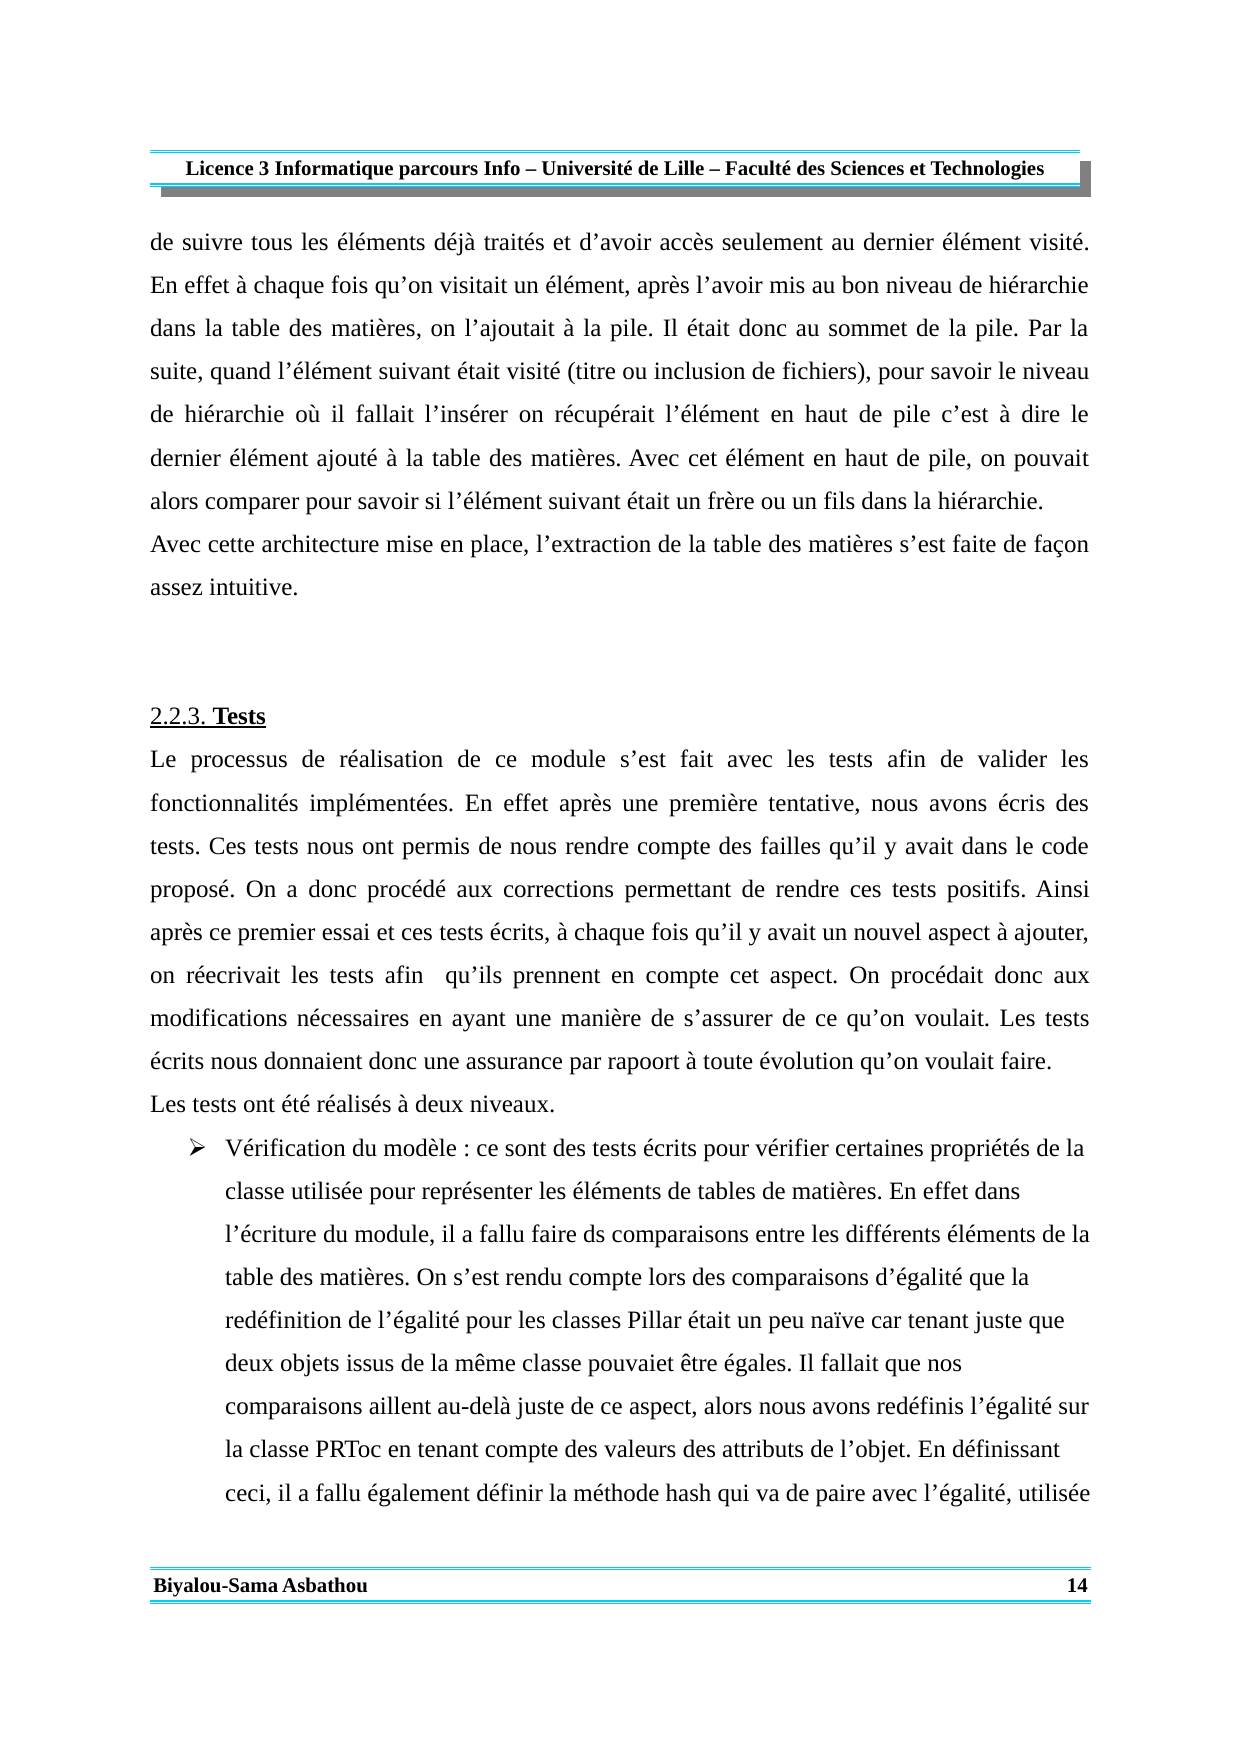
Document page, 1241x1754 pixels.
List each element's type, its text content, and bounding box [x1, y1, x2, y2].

text Le processus de réalisation de ce module s’est fait avec les tests afin de valider les fonctionnalités implémentées. En effet après une première tentative, nous avons écris des tests. Ces tests nous ont permis de nous rendre compte des failles qu’il y avait dans le code proposé. On a donc procédé aux corrections permettant de rendre ces tests positifs. Ainsi après ce premier essai et ces tests écrits, à chaque fois qu’il y avait un nouvel aspect à ajouter, on réecrivait les tests afin qu’ils prennent en compte cet aspect. On procédait donc aux modifications nécessaires en ayant une manière de s’assurer de ce qu’on voulait. Les tests écrits nous donnaient donc une assurance par rapoort à toute évolution qu’on voulait faire. [150, 744, 1091, 1075]
list Vérification du modèle : ce sont des tests écrits pour vérifier certaines propriétés de la classe utilisée pour représenter les éléments de tables de matières. En effet dans l’écriture du module, il a fallu faire ds comparaisons entre les différents éléments de la table des matières. On s’est rendu compte lors des comparaisons d’égalité que la redéfinition de l’égalité pour les classes Pillar était un peu naïve car tenant juste que deux objets issus de la même classe pouvaiet être égales. Il fallait que nos comparaisons aillent au-delà juste de ce aspect, alors nous avons redéfinis l’égalité sur la classe PRToc en tenant compte des valeurs des attributs de l’objet. En définissant ceci, il a fallu également définir la méthode hash qui va de paire avec l’égalité, utilisée [187, 1133, 1091, 1506]
text Les tests ont été réalisés à deux niveaux. [150, 1089, 1091, 1118]
text 2.2.3. Tests [150, 701, 1091, 730]
text de suivre tous les éléments déjà traités et d’avoir accès seulement au dernier élément visité. En effet à chaque fois qu’on visitait un élément, après l’avoir mis au bon niveau de hiérarchie dans la table des matières, on l’ajoutait à la pile. Il était donc au sommet de la pile. Par la suite, quand l’élément suivant était visité (titre ou inclusion de fichiers), pour savoir le niveau de hiérarchie où il fallait l’insérer on récupérait l’élément en haut de pile c’est à dire le dernier élément ajouté à la table des matières. Avec cet élément en haut de pile, on pouvait alors comparer pour savoir si l’élément suivant était un frère ou un fils dans la hiérarchie. [150, 227, 1091, 514]
text Avec cette architecture mise en place, l’extraction de la table des matières s’est faite de façon assez intuitive. [150, 529, 1091, 601]
